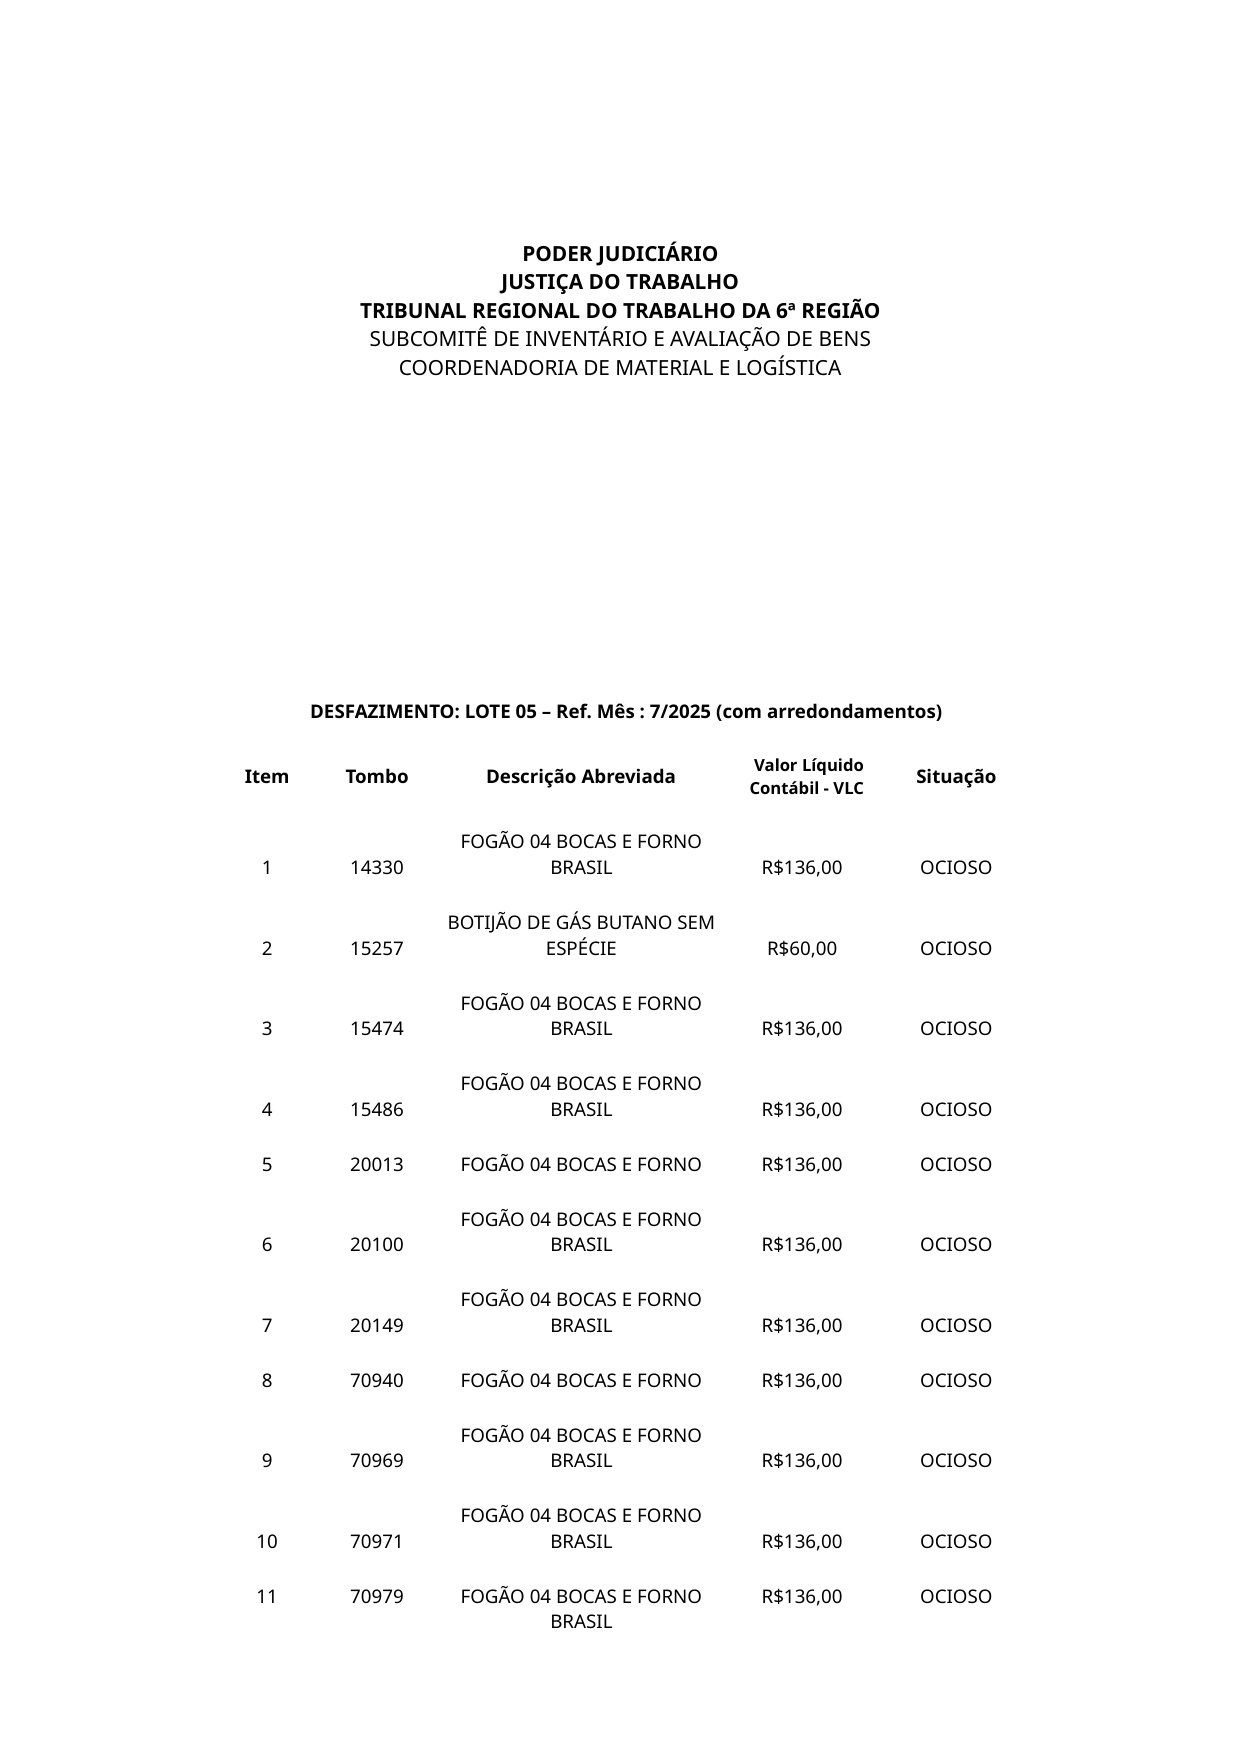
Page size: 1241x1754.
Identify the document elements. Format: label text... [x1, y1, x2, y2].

table_cell OCIOSO [870, 1070, 1042, 1151]
table_cell 20013 [325, 1151, 429, 1206]
table_cell OCIOSO [870, 1367, 1042, 1422]
table_header OCIOSO [870, 829, 1042, 909]
table_cell 15486 [325, 1070, 429, 1151]
table_cell 10 [209, 1503, 324, 1583]
table_cell FOGÃO 04 BOCAS E FORNO BRASIL [429, 1422, 733, 1502]
table_cell OCIOSO [870, 909, 1042, 990]
table_header 1 [209, 829, 324, 909]
table_cell Situação [870, 754, 1043, 829]
table_cell FOGÃO 04 BOCAS E FORNO BRASIL [429, 1286, 733, 1367]
table_cell R$136,00 [733, 1070, 870, 1151]
table_cell 8 [209, 1367, 324, 1422]
table_cell BOTIJÃO DE GÁS BUTANO SEM ESPÉCIE [429, 909, 733, 990]
table_cell OCIOSO [870, 1422, 1042, 1502]
table_cell FOGÃO 04 BOCAS E FORNO [429, 1151, 733, 1206]
table_cell 15257 [325, 909, 429, 990]
table_header 14330 [325, 829, 429, 909]
table_cell R$136,00 [733, 1422, 870, 1502]
table_cell 7 [209, 1286, 324, 1367]
table_cell FOGÃO 04 BOCAS E FORNO [429, 1367, 733, 1422]
table_cell 20100 [325, 1206, 429, 1286]
table_cell Valor Líquido Contábil - VLC [733, 754, 869, 829]
table_header R$136,00 [733, 829, 870, 909]
table_cell R$136,00 [733, 990, 870, 1070]
table_cell 5 [209, 1151, 324, 1206]
table_cell 70940 [325, 1367, 429, 1422]
table_cell OCIOSO [870, 990, 1042, 1070]
table_header DESFAZIMENTO: LOTE 05 – Ref. Mês : 7/2025 (com arredondamentos) [209, 699, 1043, 754]
table_cell R$136,00 [733, 1286, 870, 1367]
table_header FOGÃO 04 BOCAS E FORNO BRASIL [429, 829, 733, 909]
table_cell R$136,00 [733, 1206, 870, 1286]
table_cell OCIOSO [870, 1286, 1042, 1367]
table_cell FOGÃO 04 BOCAS E FORNO BRASIL [429, 990, 733, 1070]
table_cell FOGÃO 04 BOCAS E FORNO BRASIL [429, 1070, 733, 1151]
table_cell R$136,00 [733, 1151, 870, 1206]
table_cell 70969 [325, 1422, 429, 1502]
table_cell 15474 [325, 990, 429, 1070]
table_cell 6 [209, 1206, 324, 1286]
table_cell 20149 [325, 1286, 429, 1367]
table_cell 11 [209, 1583, 324, 1634]
table_cell R$60,00 [733, 909, 870, 990]
table_cell 9 [209, 1422, 324, 1502]
table_cell FOGÃO 04 BOCAS E FORNO BRASIL [429, 1503, 733, 1583]
table_cell Descrição Abreviada [429, 754, 732, 829]
table_cell OCIOSO [870, 1583, 1042, 1634]
table_cell R$136,00 [733, 1583, 870, 1634]
table_cell Tombo [325, 754, 429, 829]
table_cell R$136,00 [733, 1503, 870, 1583]
table_cell FOGÃO 04 BOCAS E FORNO BRASIL [429, 1206, 733, 1286]
table_cell 70979 [325, 1583, 429, 1634]
table_cell OCIOSO [870, 1206, 1042, 1286]
table_cell 2 [209, 909, 324, 990]
table_cell OCIOSO [870, 1151, 1042, 1206]
table_cell 70971 [325, 1503, 429, 1583]
table_cell FOGÃO 04 BOCAS E FORNO BRASIL [429, 1583, 733, 1634]
table_cell R$136,00 [733, 1367, 870, 1422]
table_cell OCIOSO [870, 1503, 1042, 1583]
table_cell 3 [209, 990, 324, 1070]
table_cell 4 [209, 1070, 324, 1151]
table_cell Item [209, 754, 324, 829]
